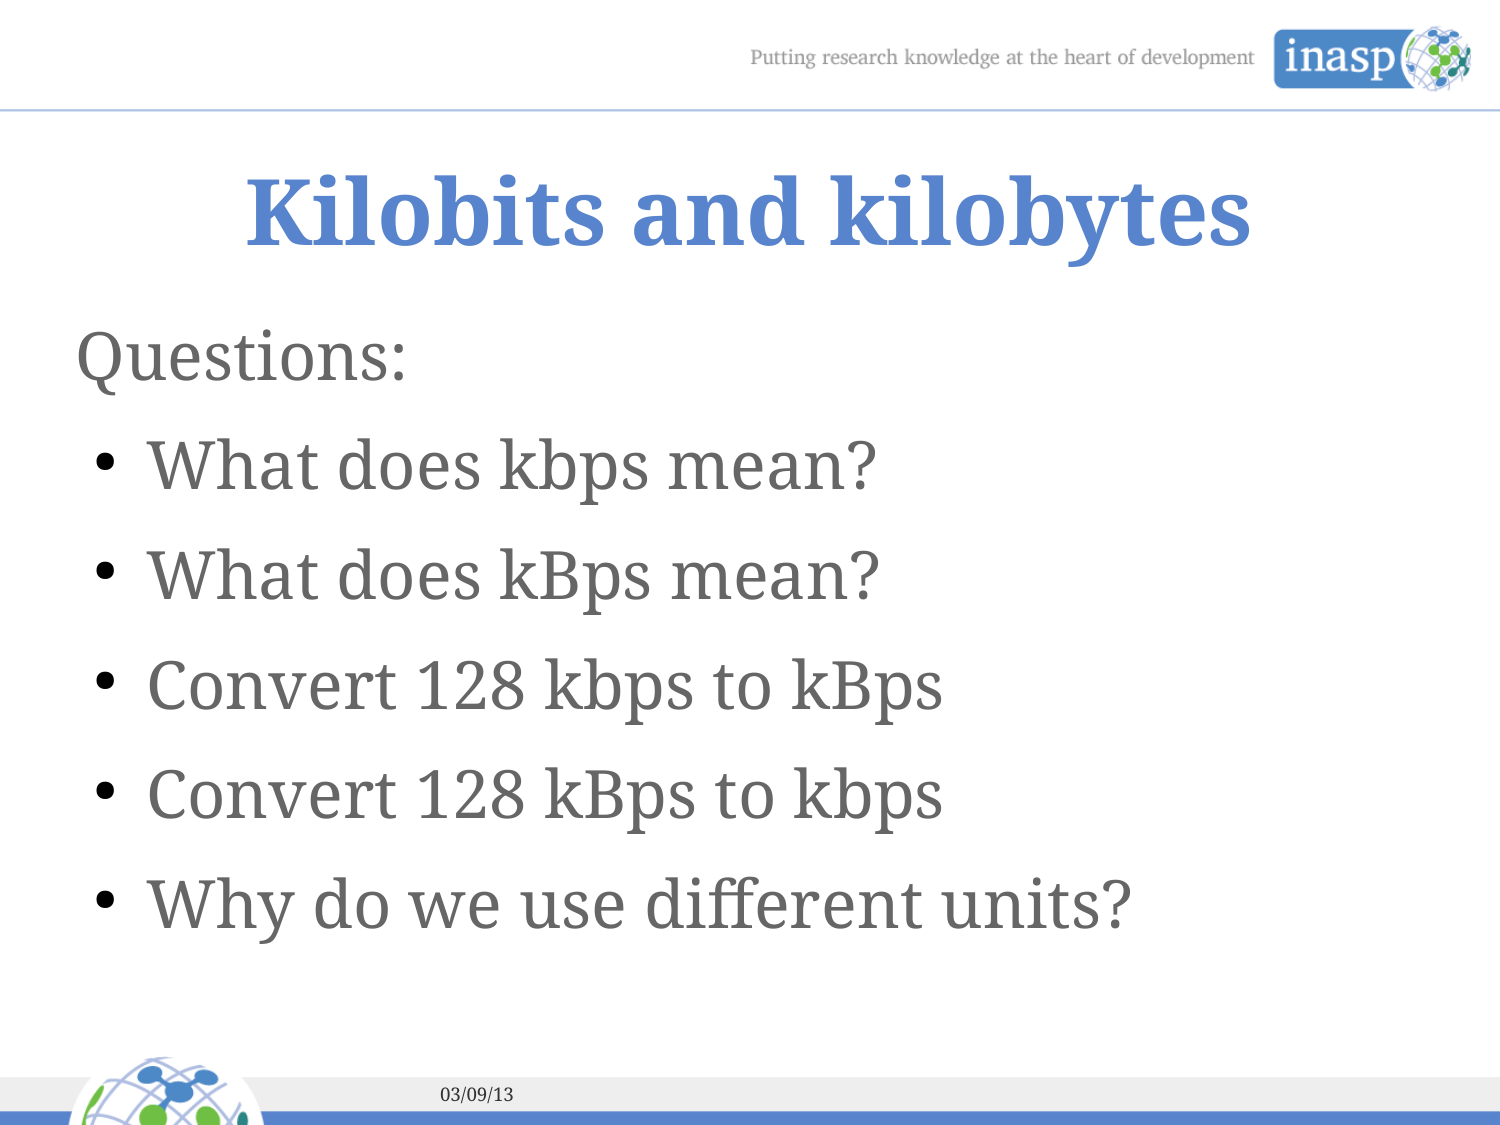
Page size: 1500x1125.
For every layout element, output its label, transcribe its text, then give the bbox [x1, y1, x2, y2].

list Questions: What does kbps mean? What does kBps mean? Convert 128 kbps to kBps Convert 128 kBps to kbps Why do we use different units? [75, 313, 1426, 967]
title Kilobits and kilobytes [75, 129, 1426, 313]
picture [0, 0, 1500, 1125]
